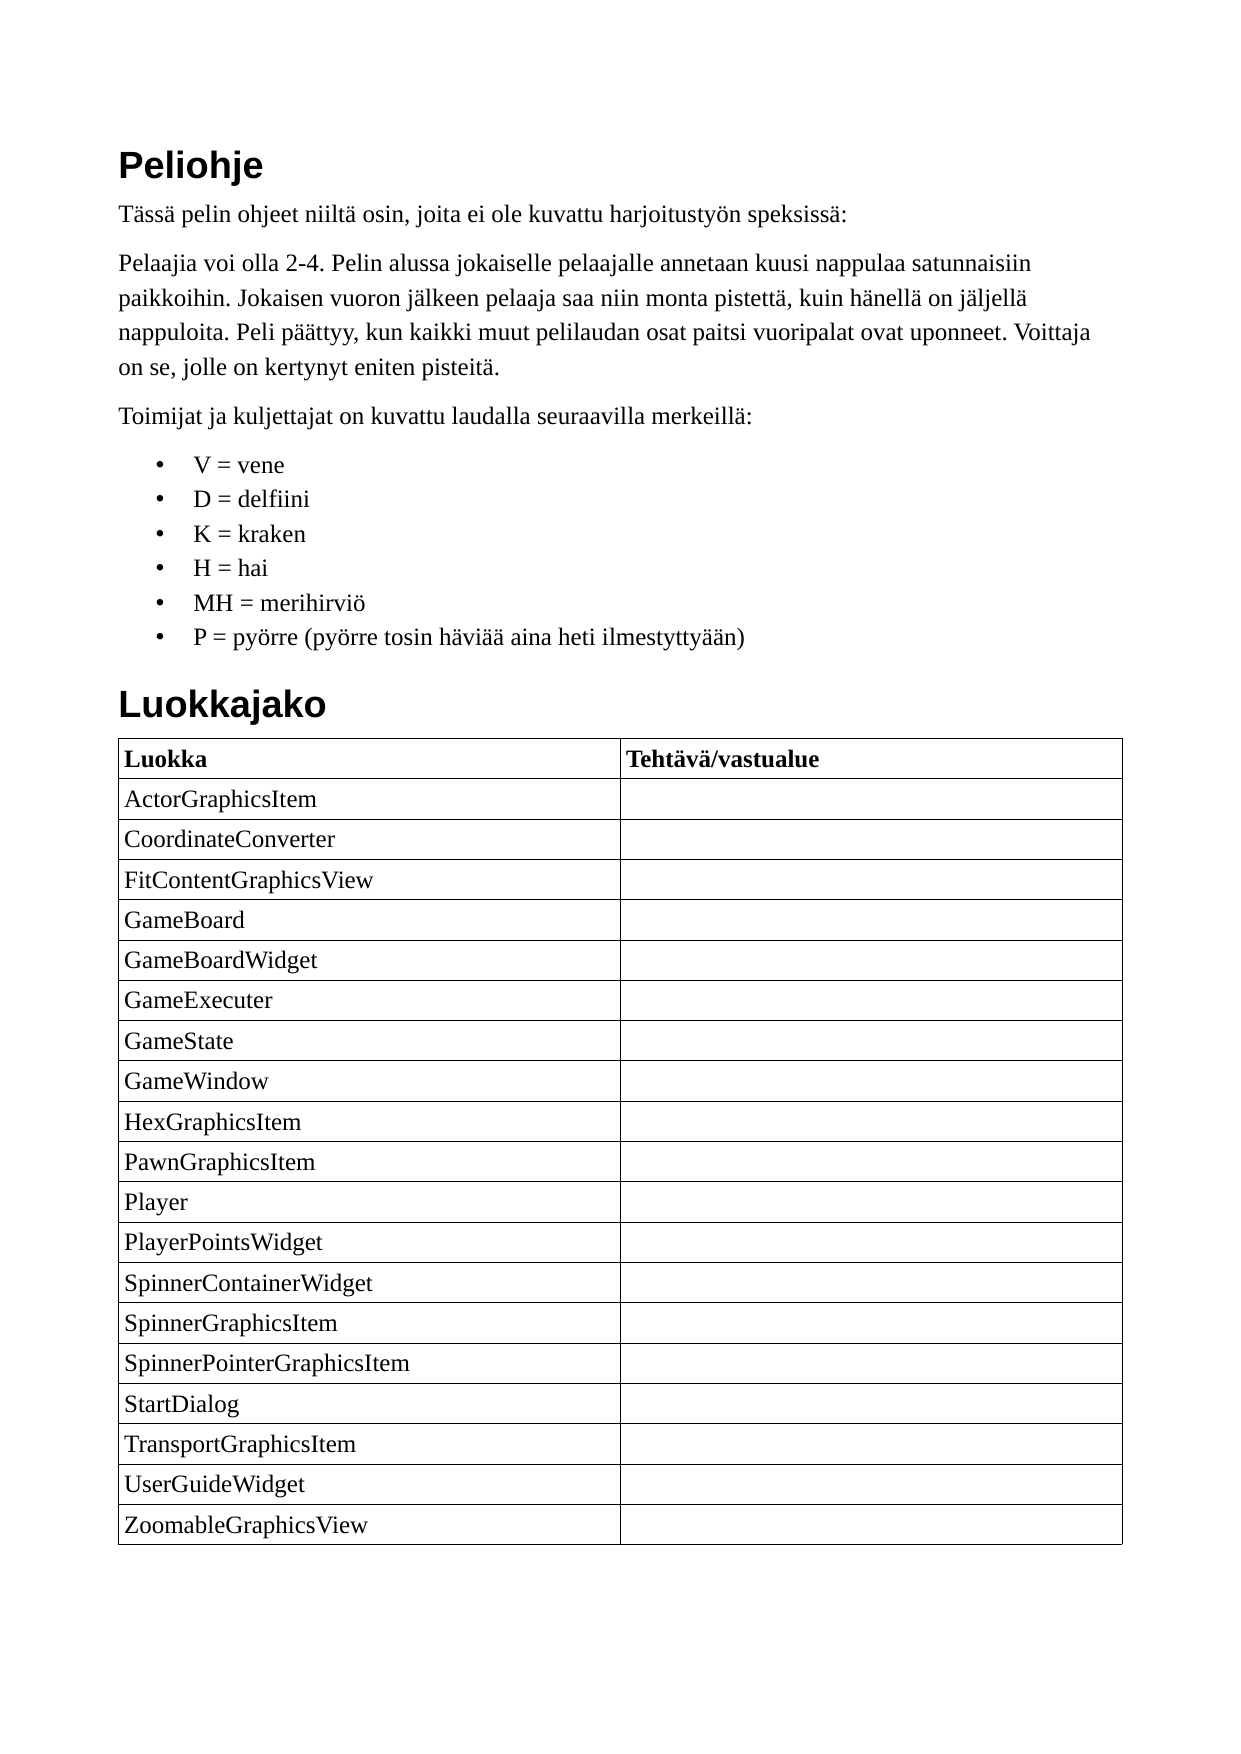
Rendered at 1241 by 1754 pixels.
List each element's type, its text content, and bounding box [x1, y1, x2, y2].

table_cell [621, 1021, 1122, 1060]
table_cell [621, 1384, 1122, 1423]
table_cell GameBoardWidget [119, 941, 620, 980]
table_cell SpinnerPointerGraphicsItem [119, 1344, 620, 1383]
table_cell [621, 1344, 1122, 1383]
table_cell [621, 1142, 1122, 1181]
table_cell ZoomableGraphicsView [119, 1505, 620, 1544]
table_cell [621, 1505, 1122, 1544]
table_cell Player [119, 1182, 620, 1222]
table_cell [621, 820, 1122, 859]
list V = vene [156, 450, 1122, 479]
subtitle Luokkajako [118, 682, 1122, 725]
text Tässä pelin ohjeet niiltä osin, joita ei ole kuvattu harjoitustyön speksissä: [118, 199, 1122, 228]
table_cell FitContentGraphicsView [119, 860, 620, 899]
table_cell UserGuideWidget [119, 1465, 620, 1504]
table_cell [621, 1223, 1122, 1262]
list H = hai [156, 553, 1122, 582]
table_cell GameState [119, 1021, 620, 1060]
table_cell GameBoard [119, 900, 620, 939]
table_cell [621, 1465, 1122, 1504]
table_cell [621, 941, 1122, 980]
table_cell TransportGraphicsItem [119, 1424, 620, 1463]
table_header Luokka [119, 739, 620, 778]
table_cell [621, 1424, 1122, 1463]
list MH = merihirviö [156, 588, 1122, 617]
table_cell [621, 1102, 1122, 1141]
table_cell PawnGraphicsItem [119, 1142, 620, 1181]
table_cell SpinnerContainerWidget [119, 1263, 620, 1302]
table_cell [621, 1061, 1122, 1101]
text Pelaajia voi olla 2-4. Pelin alussa jokaiselle pelaajalle annetaan kuusi nappulaa satunnaisiin paikkoihin. Jokaisen vuoron jälkeen pelaaja saa niin monta pistettä, kuin hänellä on jäljellä nappuloita. Peli päättyy, kun kaikki muut pelilaudan osat paitsi vuoripalat ovat uponneet. Voittaja on se, jolle on kertynyt eniten pisteitä. [118, 248, 1122, 381]
table_cell [621, 900, 1122, 939]
table_cell CoordinateConverter [119, 820, 620, 859]
table_cell [621, 1182, 1122, 1222]
table_cell HexGraphicsItem [119, 1102, 620, 1141]
subtitle Peliohje [118, 143, 1122, 187]
table_cell GameWindow [119, 1061, 620, 1101]
table_cell PlayerPointsWidget [119, 1223, 620, 1262]
table_cell [621, 860, 1122, 899]
table_cell StartDialog [119, 1384, 620, 1423]
list D = delfiini [156, 484, 1122, 513]
table_cell [621, 1263, 1122, 1302]
table_cell [621, 1303, 1122, 1343]
table_cell [621, 779, 1122, 818]
table_cell [621, 981, 1122, 1020]
table_cell GameExecuter [119, 981, 620, 1020]
list K = kraken [156, 519, 1122, 548]
list P = pyörre (pyörre tosin häviää aina heti ilmestyttyään) [156, 622, 1122, 651]
table_header Tehtävä/vastualue [621, 739, 1122, 778]
table_cell SpinnerGraphicsItem [119, 1303, 620, 1343]
table_cell ActorGraphicsItem [119, 779, 620, 818]
text Toimijat ja kuljettajat on kuvattu laudalla seuraavilla merkeillä: [118, 401, 1122, 429]
